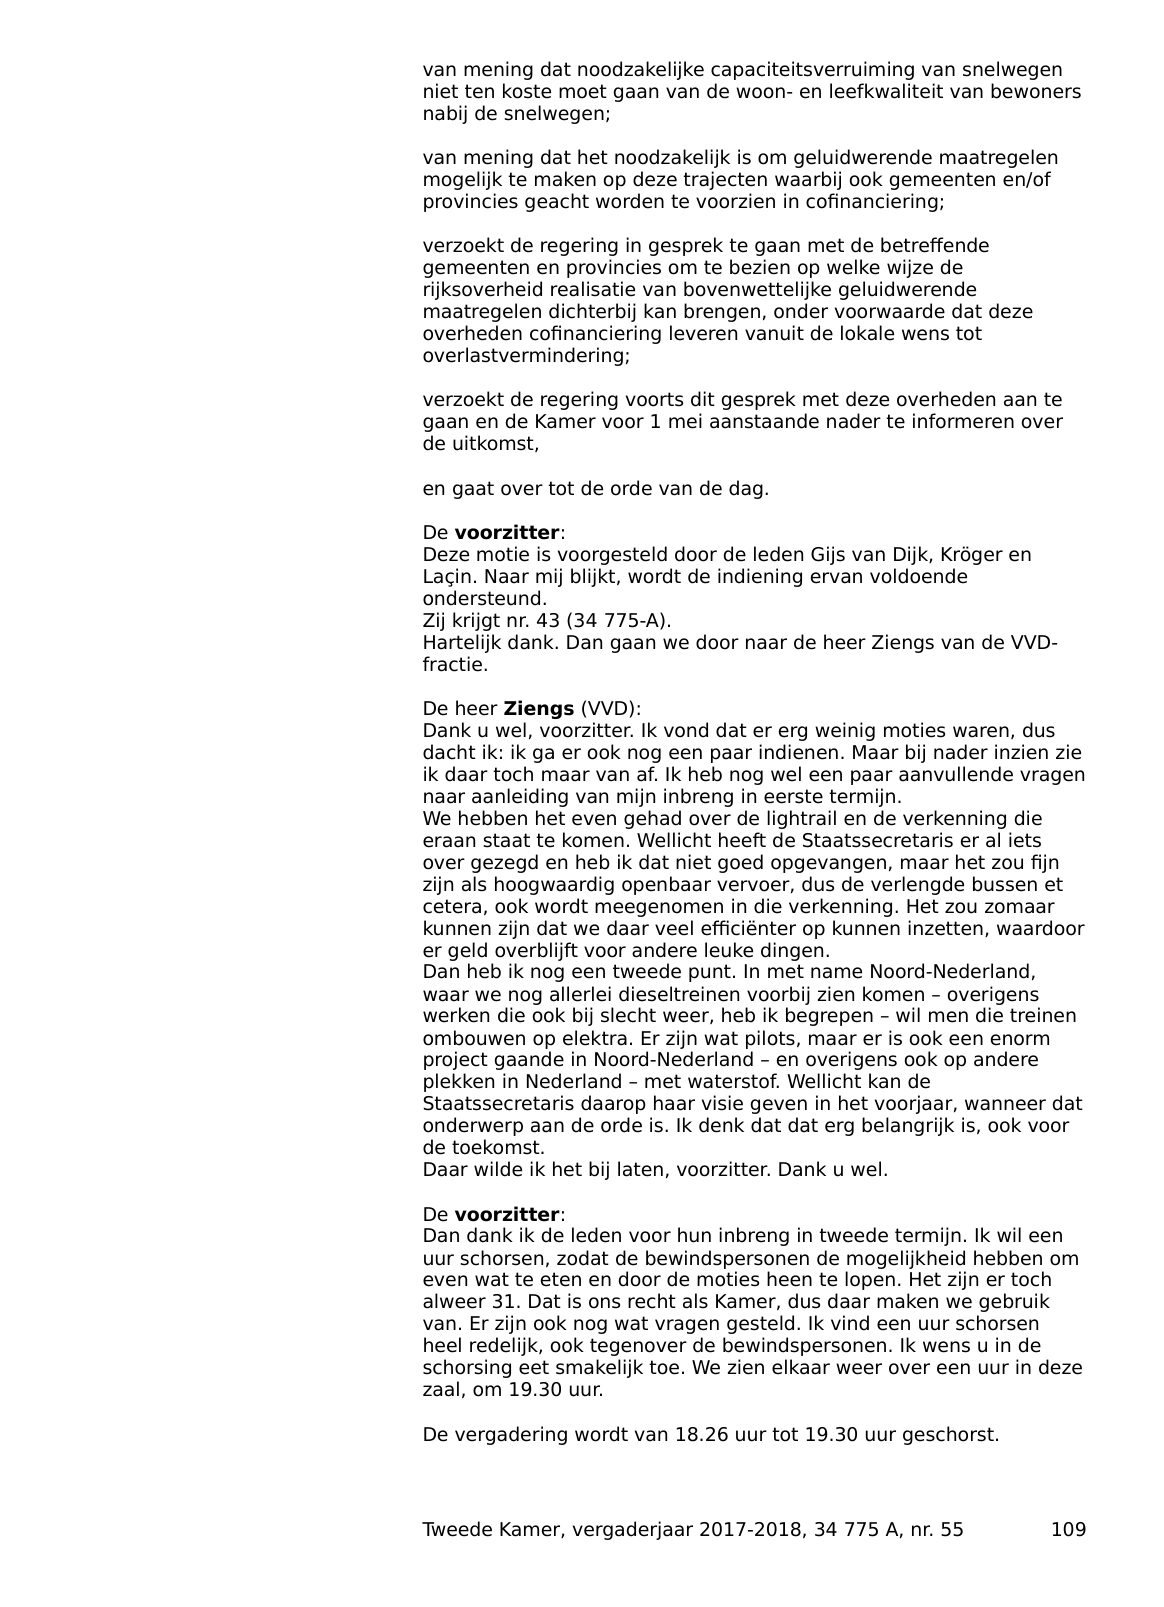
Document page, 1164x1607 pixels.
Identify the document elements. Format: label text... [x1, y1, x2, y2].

text De heer Ziengs (VVD): [422, 698, 1087, 720]
text Hartelijk dank. Dan gaan we door naar de heer Ziengs van de VVD-fractie. [422, 632, 1087, 676]
text verzoekt de regering in gesprek te gaan met de betreffende gemeenten en provincies om te bezien op welke wijze de rijksoverheid realisatie van bovenwettelijke geluidwerende maatregelen dichterbij kan brengen, onder voorwaarde dat deze overheden cofinanciering leveren vanuit de lokale wens tot overlastvermindering; [422, 235, 1087, 367]
text De vergadering wordt van 18.26 uur tot 19.30 uur geschorst. [422, 1423, 1087, 1445]
text We hebben het even gehad over de lightrail en de verkenning die eraan staat te komen. Wellicht heeft de Staatssecretaris er al iets over gezegd en heb ik dat niet goed opgevangen, maar het zou fijn zijn als hoogwaardig openbaar vervoer, dus de verlengde bussen et cetera, ook wordt meegenomen in die verkenning. Het zou zomaar kunnen zijn dat we daar veel efficiënter op kunnen inzetten, waardoor er geld overblijft voor andere leuke dingen. [422, 808, 1087, 961]
text Daar wilde ik het bij laten, voorzitter. Dank u wel. [422, 1159, 1087, 1181]
text De voorzitter: [422, 522, 1087, 544]
text Dank u wel, voorzitter. Ik vond dat er erg weinig moties waren, dus dacht ik: ik ga er ook nog een paar indienen. Maar bij nader inzien zie ik daar toch maar van af. Ik heb nog wel een paar aanvullende vragen naar aanleiding van mijn inbreng in eerste termijn. [422, 720, 1087, 808]
text van mening dat noodzakelijke capaciteitsverruiming van snelwegen niet ten koste moet gaan van de woon- en leefkwaliteit van bewoners nabij de snelwegen; [422, 59, 1087, 125]
text en gaat over tot de orde van de dag. [422, 477, 1087, 499]
text Dan heb ik nog een tweede punt. In met name Noord-Nederland, waar we nog allerlei dieseltreinen voorbij zien komen – overigens werken die ook bij slecht weer, heb ik begrepen – wil men die treinen ombouwen op elektra. Er zijn wat pilots, maar er is ook een enorm project gaande in Noord-Nederland – en overigens ook op andere plekken in Nederland – met waterstof. Wellicht kan de Staatssecretaris daarop haar visie geven in het voorjaar, wanneer dat onderwerp aan de orde is. Ik denk dat dat erg belangrijk is, ook voor de toekomst. [422, 961, 1087, 1159]
text verzoekt de regering voorts dit gesprek met deze overheden aan te gaan en de Kamer voor 1 mei aanstaande nader te informeren over de uitkomst, [422, 389, 1087, 455]
text van mening dat het noodzakelijk is om geluidwerende maatregelen mogelijk te maken op deze trajecten waarbij ook gemeenten en/of provincies geacht worden te voorzien in cofinanciering; [422, 147, 1087, 213]
text De voorzitter: [422, 1203, 1087, 1225]
text Zij krijgt nr. 43 (34 775-A). [422, 609, 1087, 632]
text Deze motie is voorgesteld door de leden Gijs van Dijk, Kröger en Laçin. Naar mij blijkt, wordt de indiening ervan voldoende ondersteund. [422, 544, 1087, 609]
text Dan dank ik de leden voor hun inbreng in tweede termijn. Ik wil een uur schorsen, zodat de bewindspersonen de mogelijkheid hebben om even wat te eten en door de moties heen te lopen. Het zijn er toch alweer 31. Dat is ons recht als Kamer, dus daar maken we gebruik van. Er zijn ook nog wat vragen gesteld. Ik vind een uur schorsen heel redelijk, ook tegenover de bewindspersonen. Ik wens u in de schorsing eet smakelijk toe. We zien elkaar weer over een uur in deze zaal, om 19.30 uur. [422, 1225, 1087, 1401]
